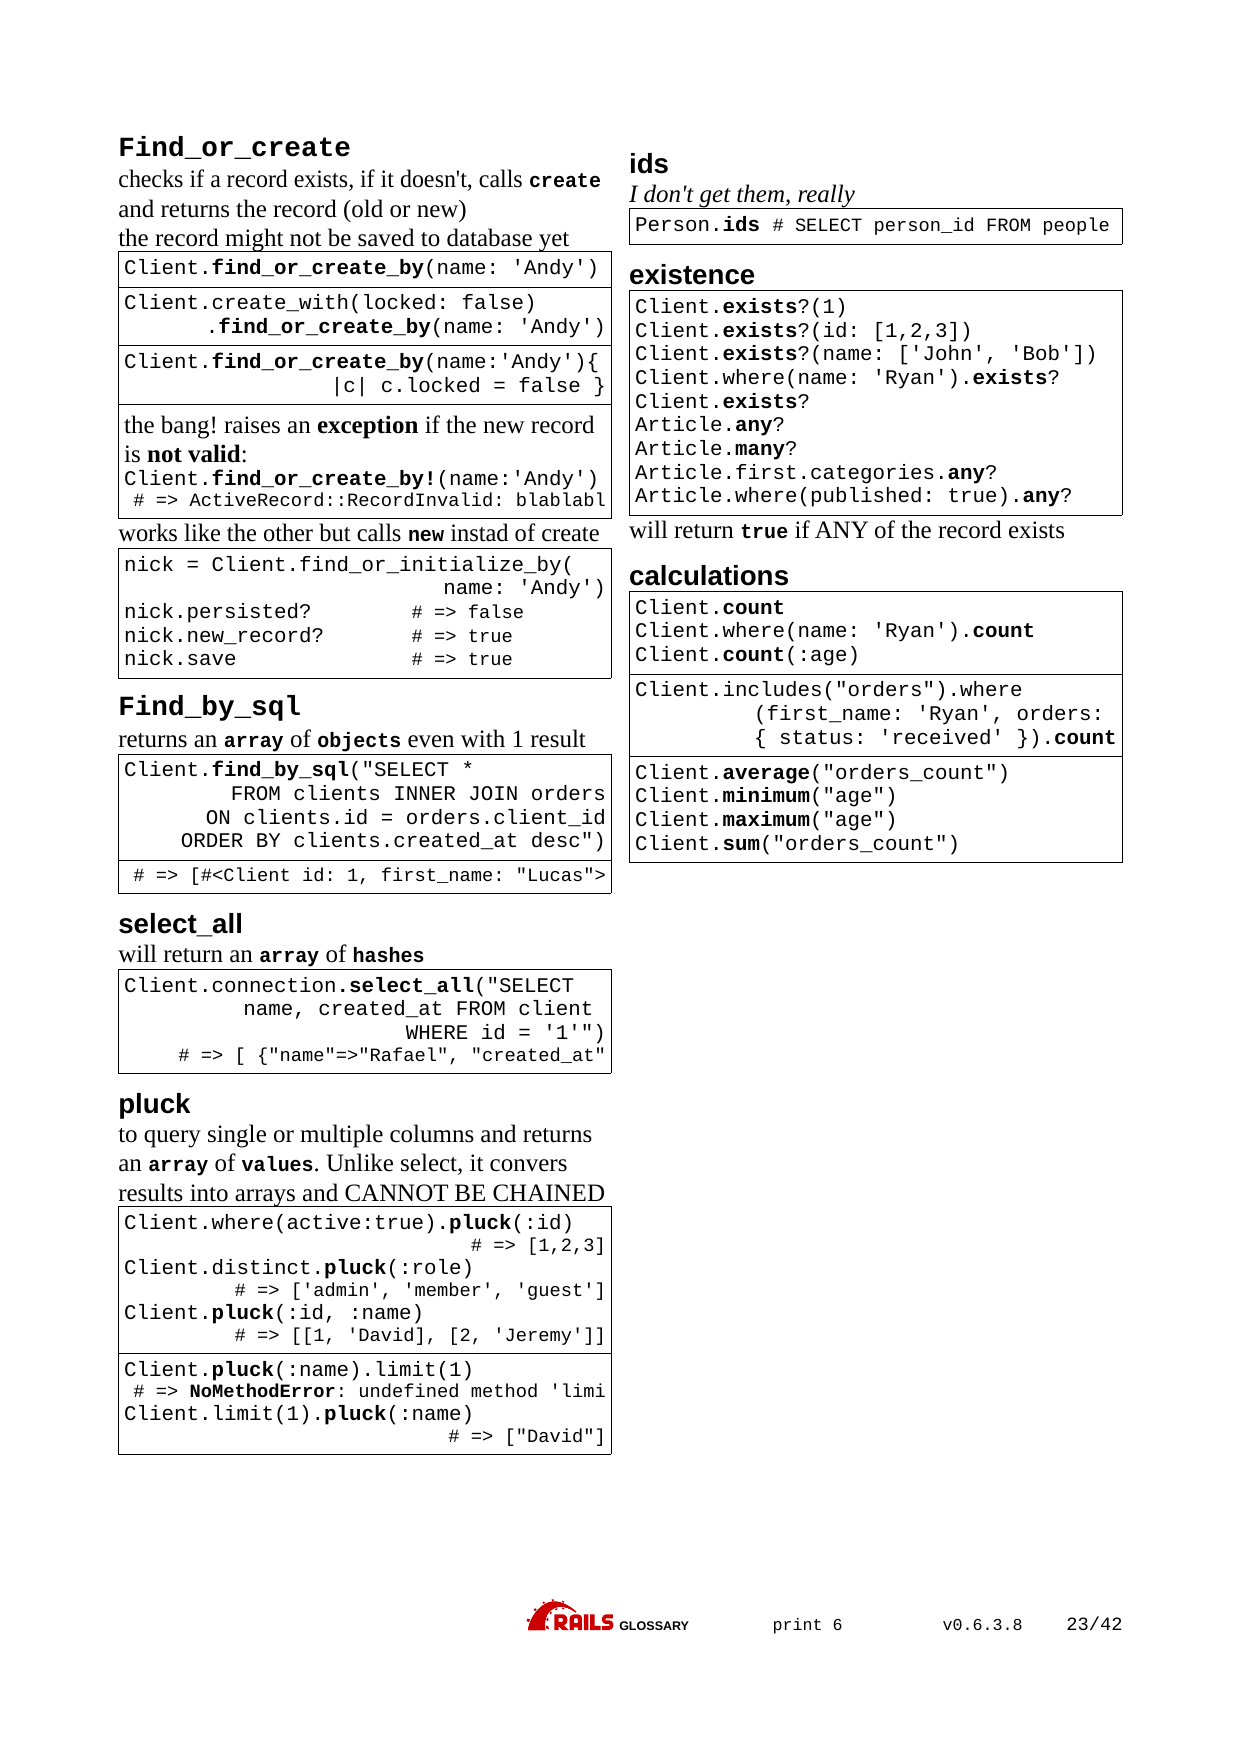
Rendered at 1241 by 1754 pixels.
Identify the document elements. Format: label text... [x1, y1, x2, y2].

table_header nick = Client.find_or_initialize_by( name: 'Andy') nick.persisted? # => false nick.new_record? # => true nick.save # => true [119, 549, 611, 678]
subtitle calculations [629, 559, 1122, 591]
subtitle pluck [118, 1087, 611, 1119]
table_cell Client.pluck(:name).limit(1) # => NoMethodError: undefined method 'limi Client.limit(1).pluck(:name) # => ["David"] [119, 1354, 611, 1454]
text works like the other but calls new instad of create [118, 519, 611, 548]
subtitle Find_by_sql [118, 693, 611, 724]
text I don't get them, really [629, 179, 1122, 208]
text will return an array of hashes [118, 939, 611, 969]
table_header Client.connection.select_all("SELECT name, created_at FROM client WHERE id = '1'") # => [ {"name"=>"Rafael", "created_at" [119, 970, 611, 1073]
table_cell Client.create_with(locked: false) .find_or_create_by(name: 'Andy') [119, 288, 611, 345]
text checks if a record exists, if it doesn't, calls create [118, 164, 611, 194]
table_header Person.ids # SELECT person_id FROM people [630, 209, 1122, 243]
subtitle select_all [118, 907, 611, 939]
text will return true if ANY of the record exists [629, 516, 1122, 544]
table_header Client.find_or_create_by(name: 'Andy') [119, 252, 611, 287]
table_cell Client.average("orders_count") Client.minimum("age") Client.maximum("age") Client.sum("orders_count") [630, 757, 1122, 862]
table_cell Client.includes("orders").where (first_name: 'Ryan', orders: { status: 'received' }).count [630, 675, 1122, 756]
table_header Client.exists?(1) Client.exists?(id: [1,2,3]) Client.exists?(name: ['John', 'Bob']) Client.where(name: 'Ryan').exists? Client.exists? Article.any? Article.many? Article.first.categories.any? Article.where(published: true).any? [630, 291, 1122, 515]
table_cell Client.find_or_create_by(name:'Andy'){ |c| c.locked = false } [119, 346, 611, 404]
text and returns the record (old or new) [118, 194, 611, 223]
table_header Client.where(active:true).pluck(:id) # => [1,2,3] Client.distinct.pluck(:role) # => ['admin', 'member', 'guest'] Client.pluck(:id, :name) # => [[1, 'David], [2, 'Jeremy']] [119, 1207, 611, 1353]
text to query single or multiple columns and returns an array of values. Unlike select, it convers results into arrays and CANNOT BE CHAINED [118, 1119, 611, 1206]
table_cell the bang! raises an exception if the new record is not valid: Client.find_or_create_by!(name:'Andy') # => ActiveRecord::RecordInvalid: blablabl [119, 405, 611, 518]
table_header Client.find_by_sql("SELECT * FROM clients INNER JOIN orders ON clients.id = orders.client_id ORDER BY clients.created_at desc") [119, 755, 611, 860]
subtitle ids [629, 148, 1122, 179]
subtitle Find_or_create [118, 133, 611, 164]
text the record might not be saved to database yet [118, 223, 611, 251]
text returns an array of objects even with 1 result [118, 724, 611, 753]
table_cell # => [#<Client id: 1, first_name: "Lucas"> [119, 861, 611, 892]
subtitle existence [629, 258, 1122, 290]
table_header Client.count Client.where(name: 'Ryan').count Client.count(:age) [630, 592, 1122, 673]
